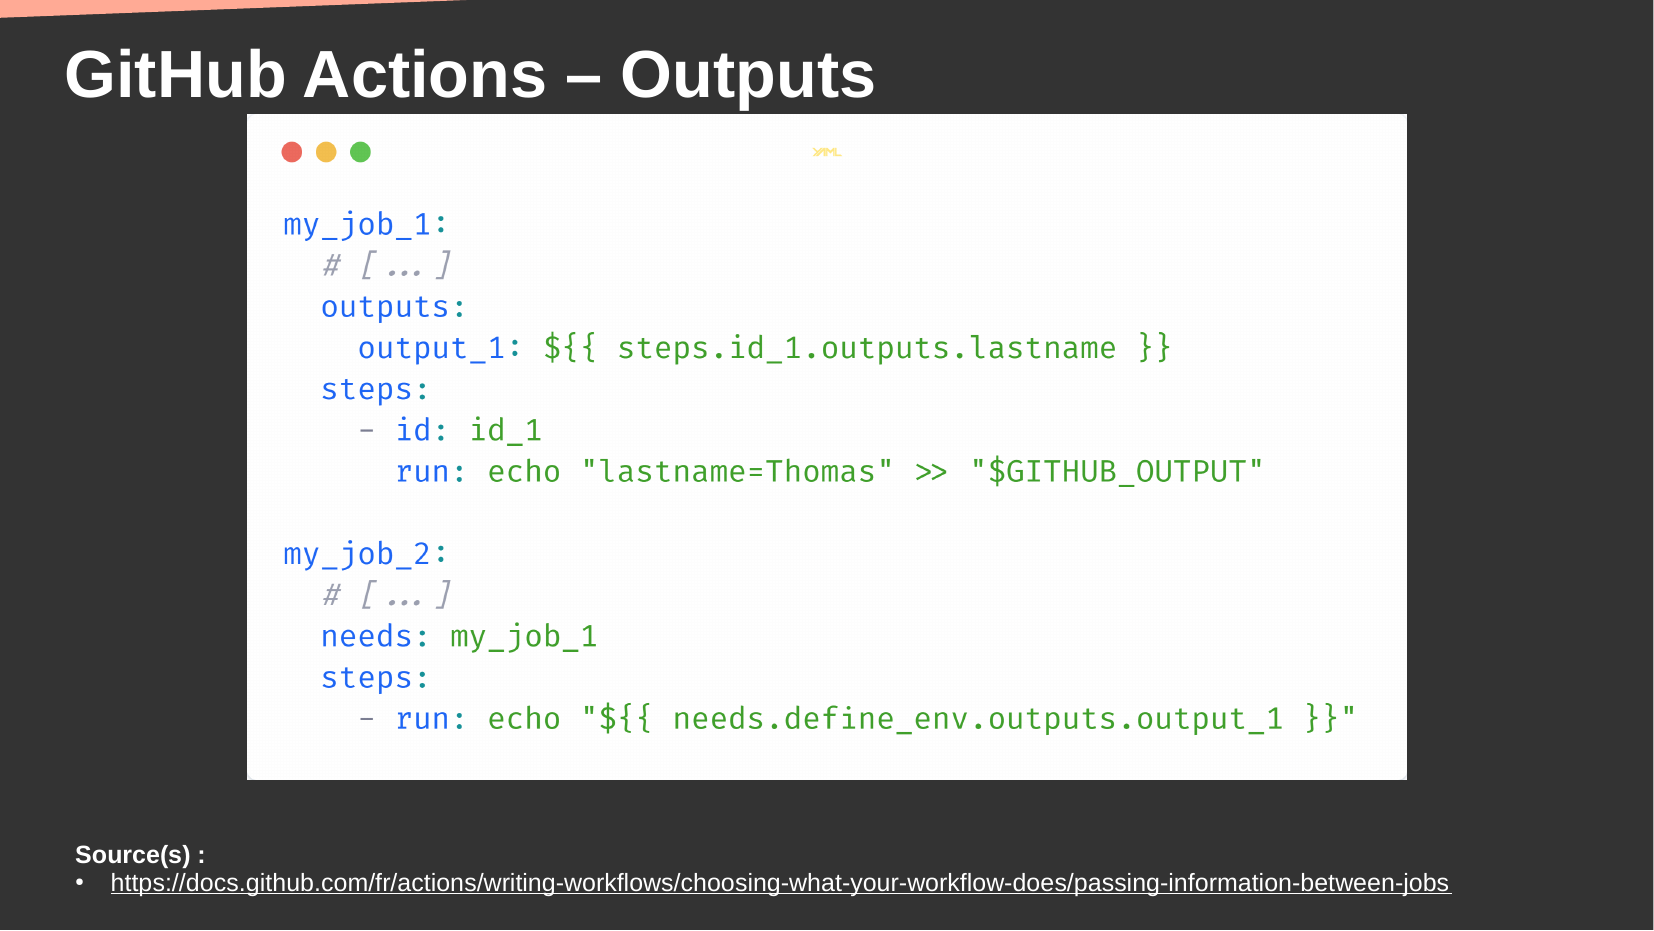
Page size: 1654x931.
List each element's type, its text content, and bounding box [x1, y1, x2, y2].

picture [247, 114, 1407, 780]
text_box [0, 0, 467, 18]
text_box Source(s) : https://docs.github.com/fr/actions/writing-workflows/choosing-what-your-workflow-does/passing-information-between-jobs [60, 795, 1595, 905]
title GitHub Actions – Outputs [64, 37, 1577, 119]
